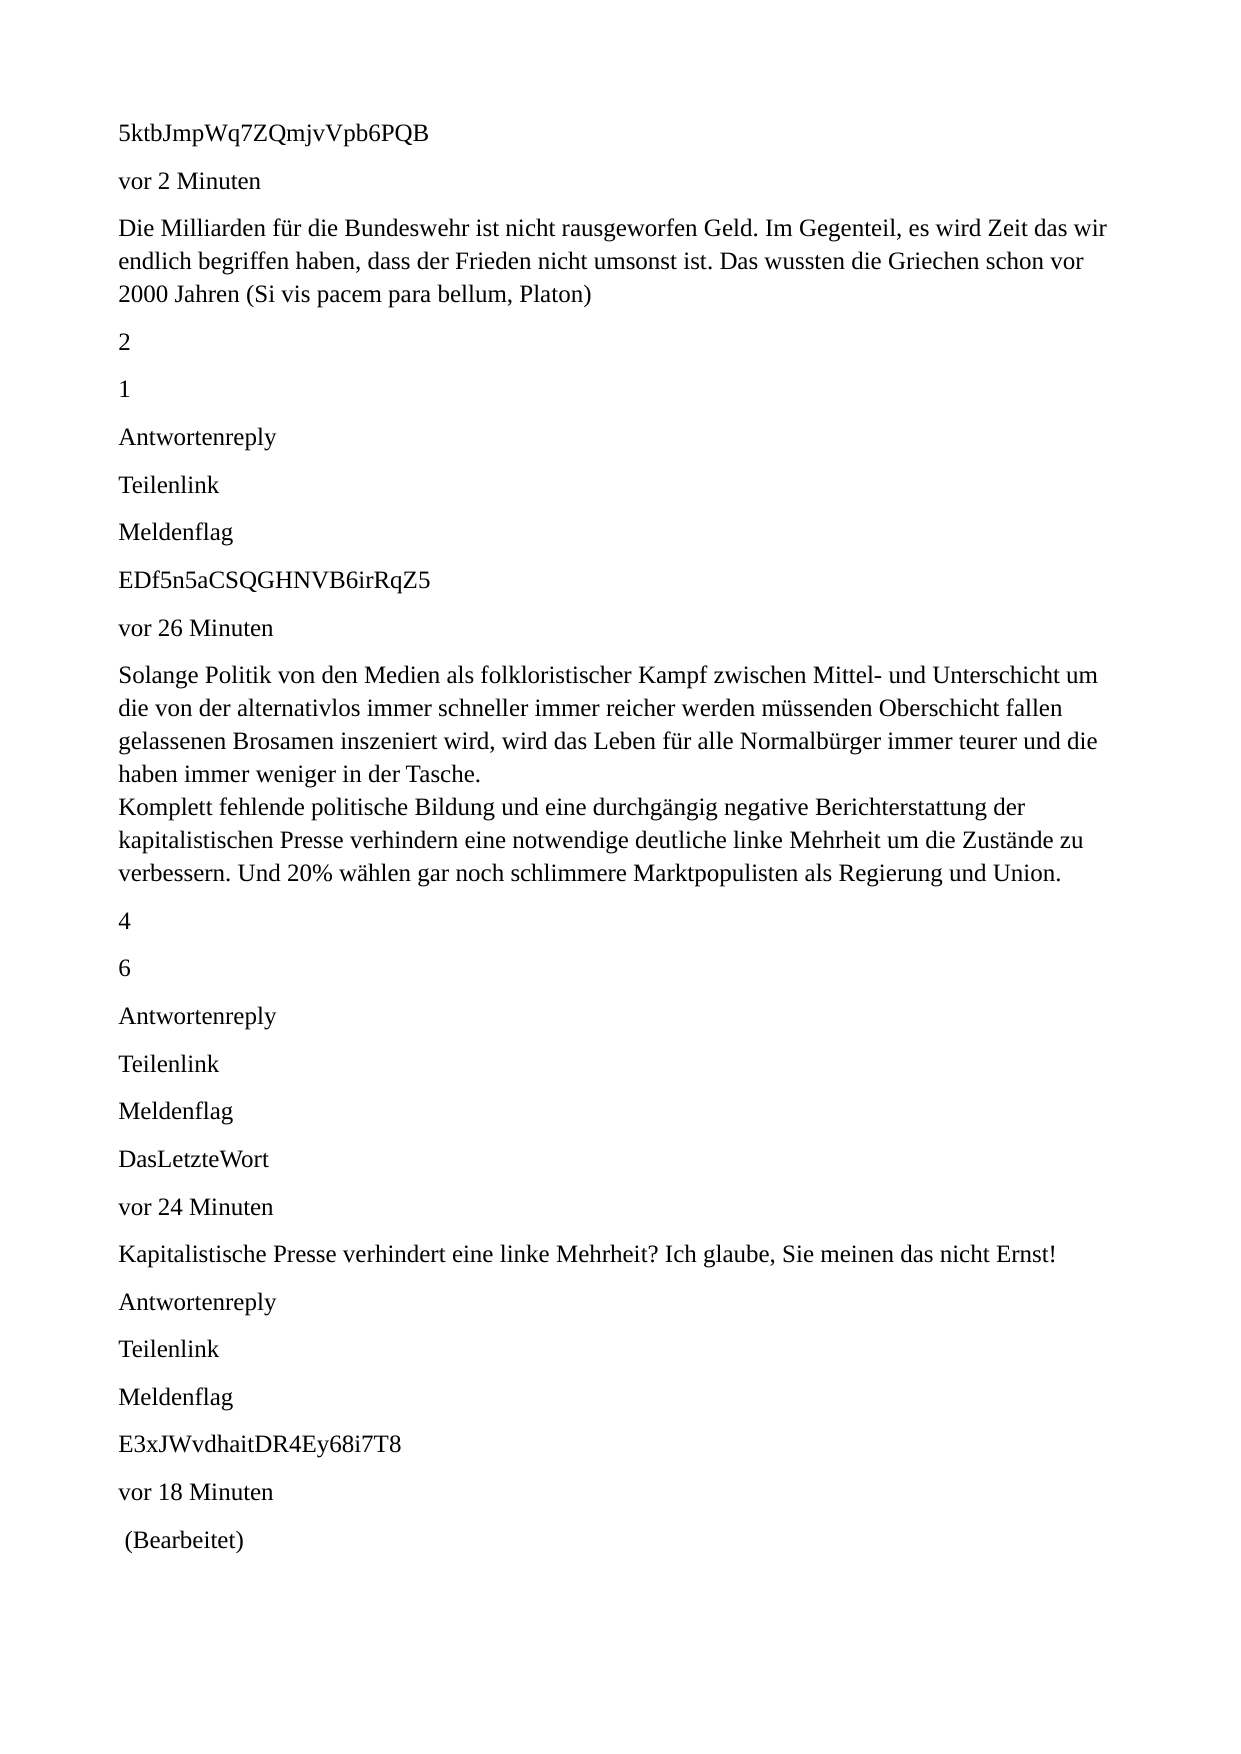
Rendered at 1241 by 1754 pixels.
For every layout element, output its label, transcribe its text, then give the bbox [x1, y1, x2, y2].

text Meldenflag [118, 517, 1122, 546]
text Solange Politik von den Medien als folkloristischer Kampf zwischen Mittel- und Unterschicht um die von der alternativlos immer schneller immer reicher werden müssenden Oberschicht fallen gelassenen Brosamen inszeniert wird, wird das Leben für alle Normalbürger immer teurer und die haben immer weniger in der Tasche. Komplett fehlende politische Bildung und eine durchgängig negative Berichterstattung der kapitalistischen Presse verhindern eine notwendige deutliche linke Mehrheit um die Zustände zu verbessern. Und 20% wählen gar noch schlimmere Marktpopulisten als Regierung und Union. [118, 660, 1122, 887]
text DasLetzteWort [118, 1144, 1122, 1173]
text Antwortenreply [118, 422, 1122, 451]
text 6 [118, 953, 1122, 982]
text Antwortenreply [118, 1287, 1122, 1316]
text EDf5n5aCSQGHNVB6irRqZ5 [118, 565, 1122, 594]
text Die Milliarden für die Bundeswehr ist nicht rausgeworfen Geld. Im Gegenteil, es wird Zeit das wir endlich begriffen haben, dass der Frieden nicht umsonst ist. Das wussten die Griechen schon vor 2000 Jahren (Si vis pacem para bellum, Platon) [118, 213, 1122, 308]
text Teilenlink [118, 470, 1122, 498]
text 4 [118, 906, 1122, 935]
text vor 24 Minuten [118, 1192, 1122, 1220]
text Meldenflag [118, 1096, 1122, 1125]
text Antwortenreply [118, 1001, 1122, 1030]
text E3xJWvdhaitDR4Ey68i7T8 [118, 1429, 1122, 1458]
text 1 [118, 374, 1122, 403]
text vor 2 Minuten [118, 166, 1122, 194]
text vor 26 Minuten [118, 613, 1122, 641]
text Teilenlink [118, 1049, 1122, 1077]
text vor 18 Minuten [118, 1477, 1122, 1506]
text Teilenlink [118, 1334, 1122, 1363]
text (Bearbeitet) [118, 1525, 1122, 1553]
text 2 [118, 327, 1122, 356]
text Kapitalistische Presse verhindert eine linke Mehrheit? Ich glaube, Sie meinen das nicht Ernst! [118, 1239, 1122, 1268]
text Meldenflag [118, 1382, 1122, 1411]
text 5ktbJmpWq7ZQmjvVpb6PQB [118, 118, 1122, 147]
